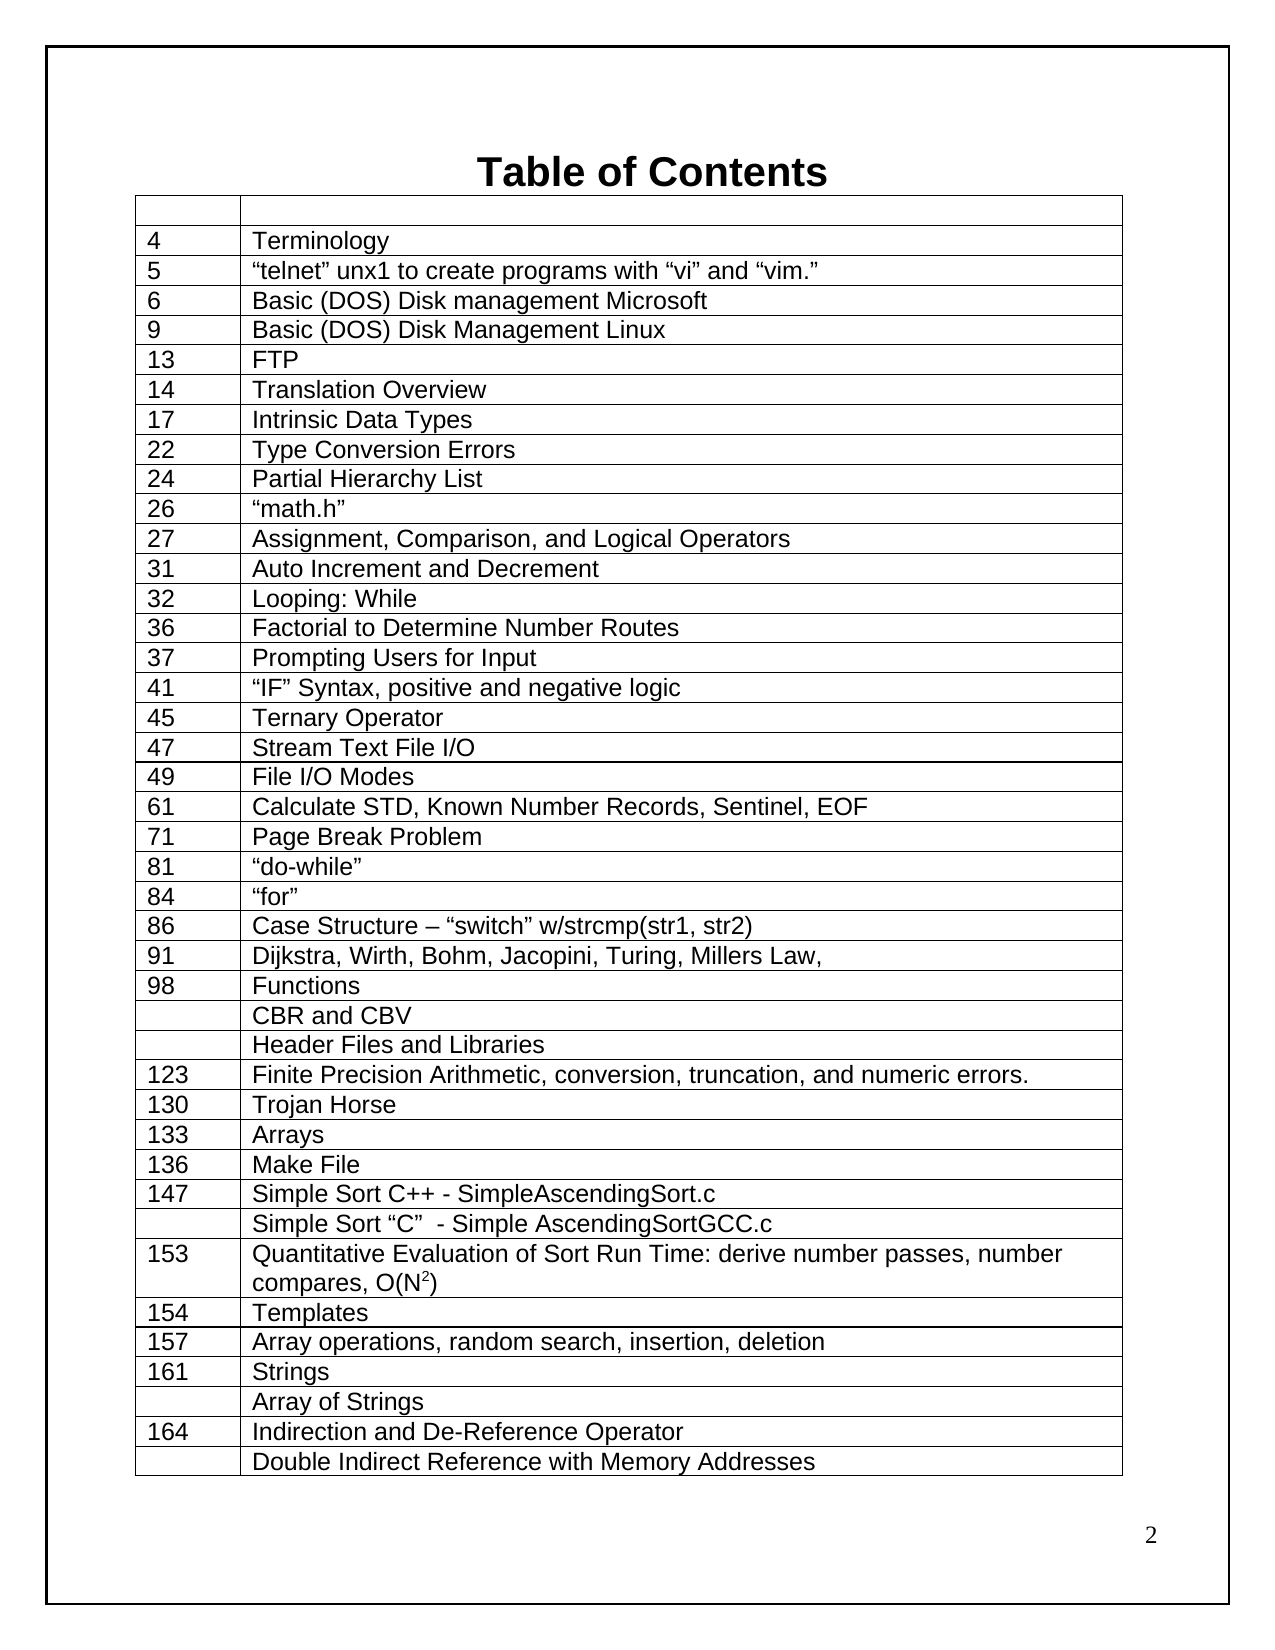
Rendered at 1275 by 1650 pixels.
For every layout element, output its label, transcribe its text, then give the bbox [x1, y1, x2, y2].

table_cell Simple Sort “C” - Simple AscendingSortGCC.c [241, 1209, 1122, 1238]
table_cell “do-while” [241, 852, 1122, 881]
table_cell Header Files and Libraries [241, 1031, 1122, 1059]
table_cell Arrays [241, 1120, 1122, 1149]
table_cell Intrinsic Data Types [241, 405, 1122, 434]
table_cell Looping: While [241, 584, 1122, 612]
table_cell 123 [136, 1060, 240, 1089]
table_cell Basic (DOS) Disk Management Linux [241, 316, 1122, 344]
table_cell 147 [136, 1180, 240, 1208]
table_cell Auto Increment and Decrement [241, 554, 1122, 583]
table_cell 157 [136, 1328, 240, 1356]
table_cell 4 [136, 226, 240, 255]
table_cell Quantitative Evaluation of Sort Run Time: derive number passes, number compares, O(N2) [241, 1239, 1122, 1297]
table_cell 161 [136, 1357, 240, 1386]
table_cell 86 [136, 911, 240, 940]
table_cell 36 [136, 614, 240, 642]
table_cell 133 [136, 1120, 240, 1149]
table_cell Stream Text File I/O [241, 733, 1122, 761]
table_cell Type Conversion Errors [241, 435, 1122, 463]
table_cell 61 [136, 792, 240, 821]
table_cell Factorial to Determine Number Routes [241, 614, 1122, 642]
table_cell [136, 1209, 240, 1238]
table_cell 71 [136, 822, 240, 851]
table_cell “math.h” [241, 494, 1122, 523]
table_cell “for” [241, 882, 1122, 910]
table_cell FTP [241, 345, 1122, 374]
table_cell Prompting Users for Input [241, 643, 1122, 672]
table_cell Simple Sort C++ - SimpleAscendingSort.c [241, 1180, 1122, 1208]
table_cell Indirection and De-Reference Operator [241, 1417, 1122, 1446]
table_cell Functions [241, 971, 1122, 1000]
table_cell 136 [136, 1150, 240, 1178]
table_cell Make File [241, 1150, 1122, 1178]
table_cell 130 [136, 1090, 240, 1119]
table_cell 32 [136, 584, 240, 612]
table_cell 91 [136, 941, 240, 970]
table_cell 24 [136, 465, 240, 493]
table_cell Finite Precision Arithmetic, conversion, truncation, and numeric errors. [241, 1060, 1122, 1089]
table_cell 14 [136, 375, 240, 404]
table_cell Calculate STD, Known Number Records, Sentinel, EOF [241, 792, 1122, 821]
table_cell 31 [136, 554, 240, 583]
table_cell Strings [241, 1357, 1122, 1386]
table_cell 49 [136, 763, 240, 791]
table_cell 154 [136, 1298, 240, 1326]
table_cell 9 [136, 316, 240, 344]
table_cell [136, 1031, 240, 1059]
table_cell 13 [136, 345, 240, 374]
table_cell Terminology [241, 226, 1122, 255]
table_cell Assignment, Comparison, and Logical Operators [241, 524, 1122, 553]
table_cell 47 [136, 733, 240, 761]
table_cell [136, 1001, 240, 1029]
table_cell Basic (DOS) Disk management Microsoft [241, 286, 1122, 314]
text Table of Contents [147, 147, 1158, 195]
table_cell Double Indirect Reference with Memory Addresses [241, 1447, 1122, 1475]
table_cell Page Break Problem [241, 822, 1122, 851]
table_cell Trojan Horse [241, 1090, 1122, 1119]
table_cell Case Structure – “switch” w/strcmp(str1, str2) [241, 911, 1122, 940]
table_cell Array of Strings [241, 1387, 1122, 1416]
table_cell “IF” Syntax, positive and negative logic [241, 673, 1122, 702]
table_cell 37 [136, 643, 240, 672]
table_cell 164 [136, 1417, 240, 1446]
table_cell “telnet” unx1 to create programs with “vi” and “vim.” [241, 256, 1122, 285]
table_cell [136, 1387, 240, 1416]
table_cell 45 [136, 703, 240, 732]
table_cell File I/O Modes [241, 763, 1122, 791]
table_header [241, 196, 1122, 225]
table_cell 153 [136, 1239, 240, 1297]
table_cell 27 [136, 524, 240, 553]
table_cell [136, 1447, 240, 1475]
table_cell 98 [136, 971, 240, 1000]
table_cell Templates [241, 1298, 1122, 1326]
table_cell 5 [136, 256, 240, 285]
table_cell Dijkstra, Wirth, Bohm, Jacopini, Turing, Millers Law, [241, 941, 1122, 970]
table_cell 84 [136, 882, 240, 910]
table_header [136, 196, 240, 225]
table_cell 22 [136, 435, 240, 463]
table_cell 6 [136, 286, 240, 314]
table_cell 17 [136, 405, 240, 434]
table_cell 81 [136, 852, 240, 881]
table_cell 41 [136, 673, 240, 702]
table_cell CBR and CBV [241, 1001, 1122, 1029]
table_cell Ternary Operator [241, 703, 1122, 732]
table_cell Array operations, random search, insertion, deletion [241, 1328, 1122, 1356]
table_cell 26 [136, 494, 240, 523]
table_cell Partial Hierarchy List [241, 465, 1122, 493]
table_cell Translation Overview [241, 375, 1122, 404]
